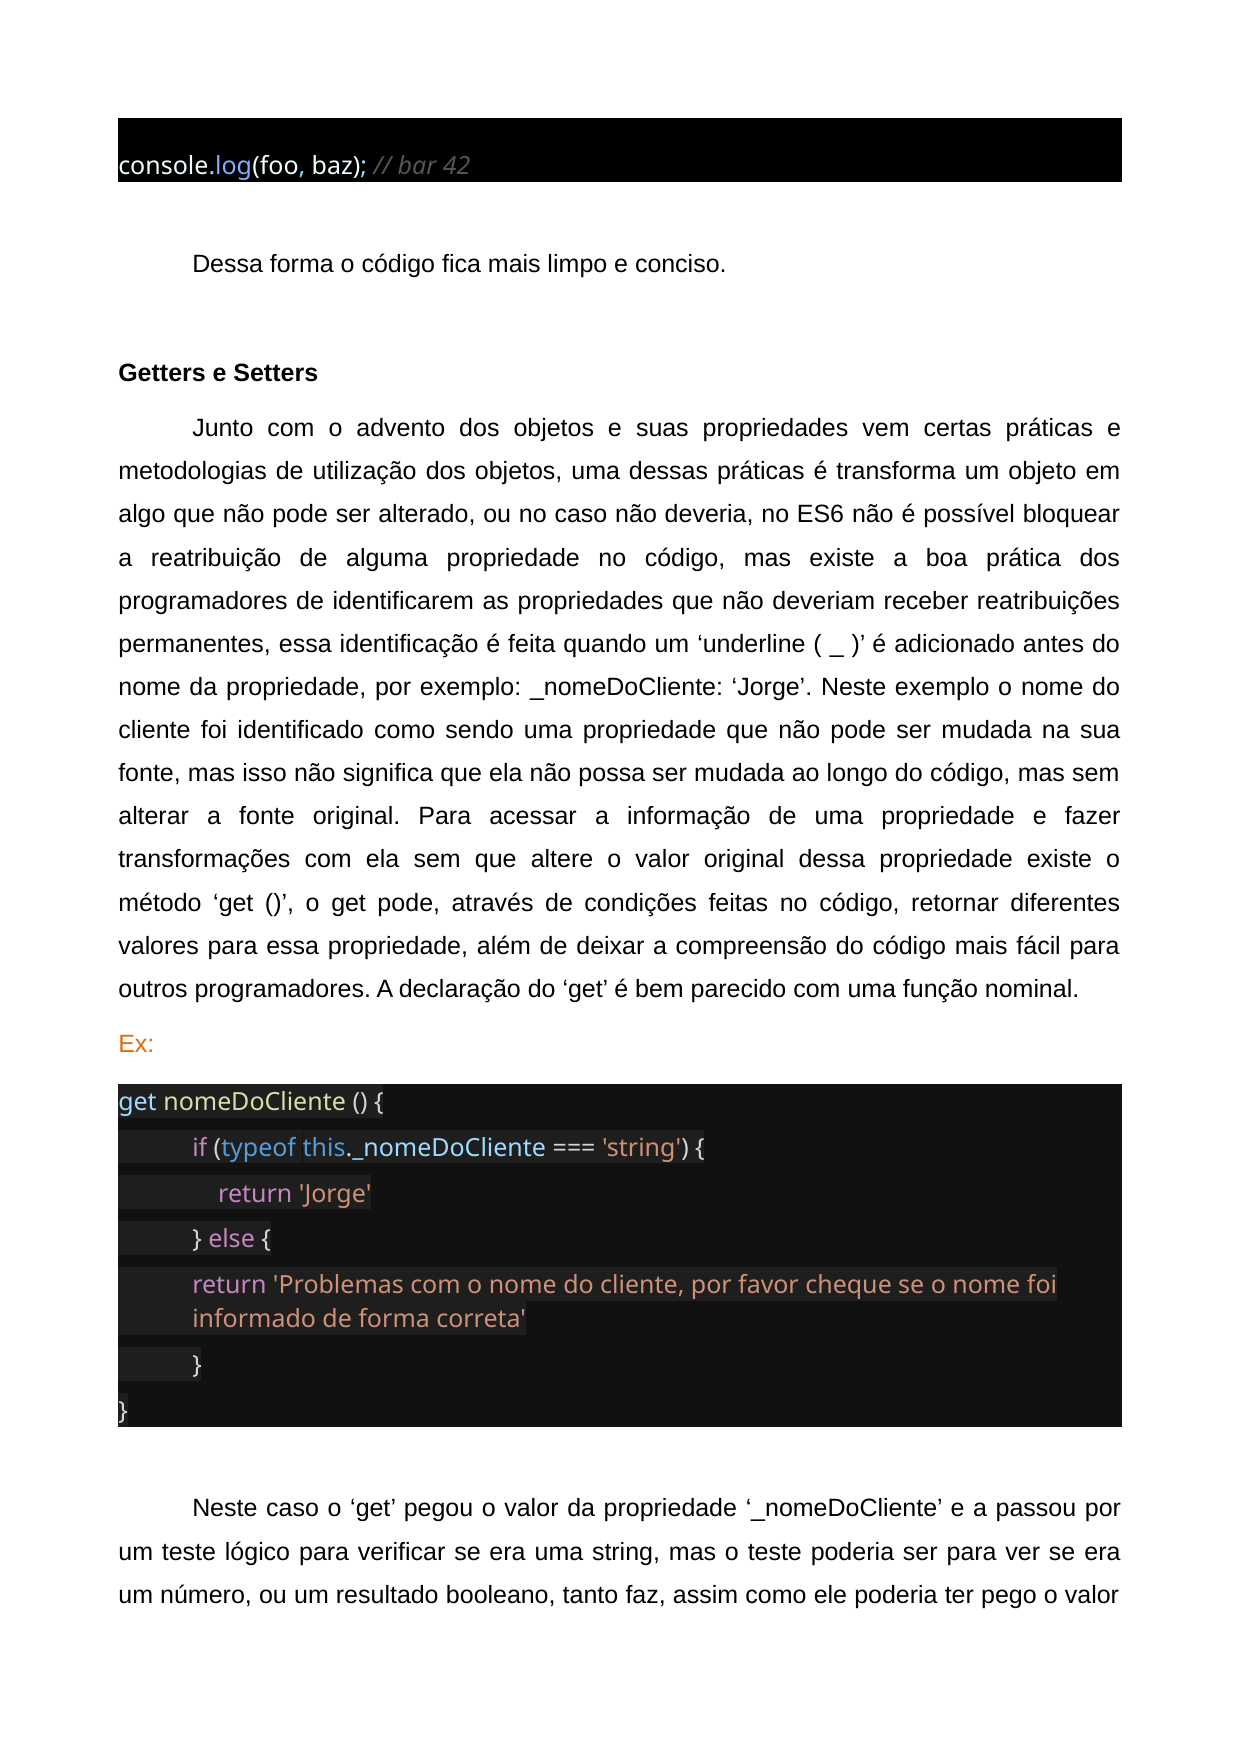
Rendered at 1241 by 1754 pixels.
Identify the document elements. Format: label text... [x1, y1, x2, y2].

text if (typeof this._nomeDoCliente === 'string') { [118, 1129, 1122, 1163]
text return 'Problemas com o nome do cliente, por favor cheque se o nome foi informado de forma correta' [118, 1267, 1122, 1335]
text return 'Jorge' [118, 1175, 1122, 1209]
text Neste caso o ‘get’ pegou o valor da propriedade ‘_nomeDoCliente’ e a passou por um teste lógico para verificar se era uma string, mas o teste poderia ser para ver se era um número, ou um resultado booleano, tanto faz, assim como ele poderia ter pego o valor [118, 1493, 1122, 1608]
text Dessa forma o código fica mais limpo e conciso. [118, 248, 1122, 277]
text console.log(foo, baz); // bar 42 [118, 148, 1122, 182]
text } [118, 1393, 1122, 1427]
text Getters e Setters [118, 358, 1122, 387]
text Ex: [118, 1029, 1122, 1057]
text get nomeDoCliente () { [118, 1084, 1122, 1118]
text } else { [118, 1221, 1122, 1255]
text Junto com o advento dos objetos e suas propriedades vem certas práticas e metodologias de utilização dos objetos, uma dessas práticas é transforma um objeto em algo que não pode ser alterado, ou no caso não deveria, no ES6 não é possível bloquear a reatribuição de alguma propriedade no código, mas existe a boa prática dos programadores de identificarem as propriedades que não deveriam receber reatribuições permanentes, essa identificação é feita quando um ‘underline ( _ )’ é adicionado antes do nome da propriedade, por exemplo: _nomeDoCliente: ‘Jorge’. Neste exemplo o nome do cliente foi identificado como sendo uma propriedade que não pode ser mudada na sua fonte, mas isso não significa que ela não possa ser mudada ao longo do código, mas sem alterar a fonte original. Para acessar a informação de uma propriedade e fazer transformações com ela sem que altere o valor original dessa propriedade existe o método ‘get ()’, o get pode, através de condições feitas no código, retornar diferentes valores para essa propriedade, além de deixar a compreensão do código mais fácil para outros programadores. A declaração do ‘get’ é bem parecido com uma função nominal. [118, 413, 1122, 1003]
text } [118, 1347, 1122, 1381]
